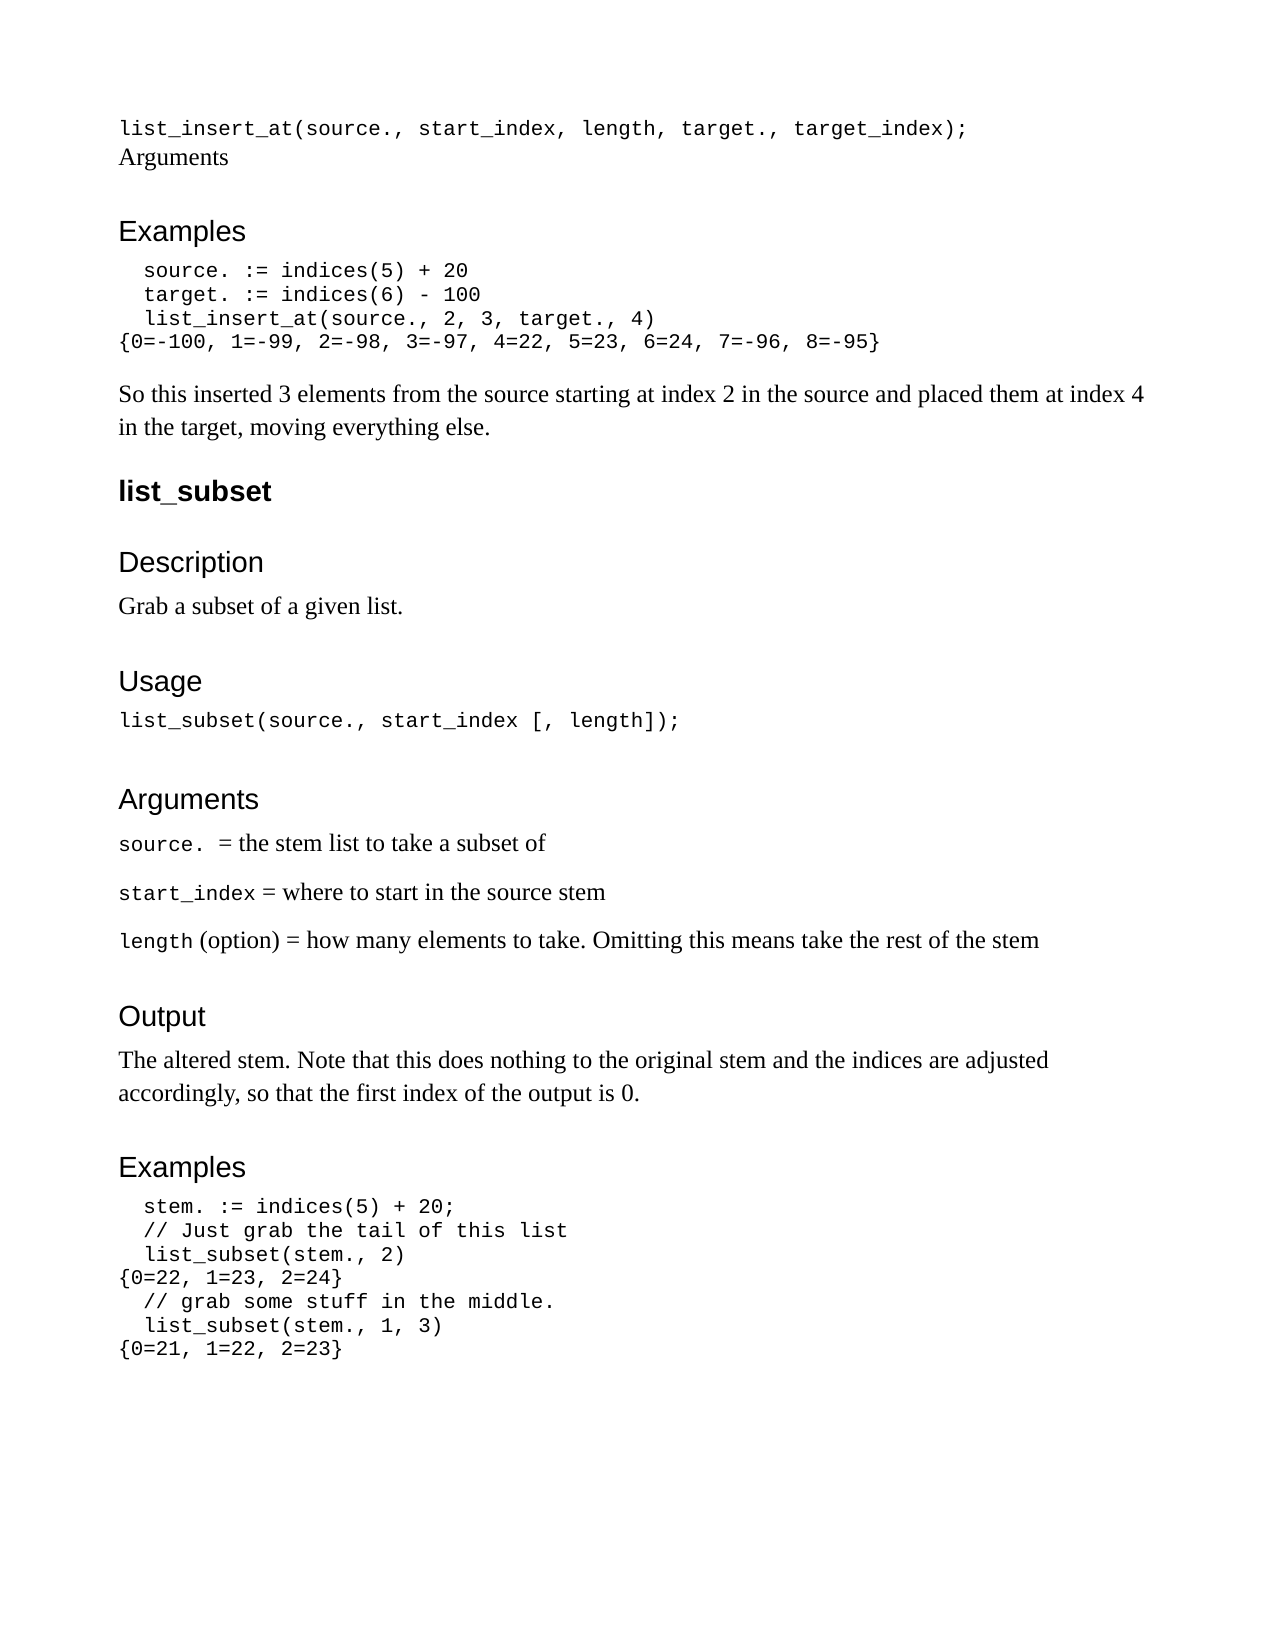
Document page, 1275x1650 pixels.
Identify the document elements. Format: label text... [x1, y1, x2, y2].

text list_subset(stem., 1, 3) [118, 1315, 1157, 1338]
text Grab a subset of a given list. [118, 591, 1157, 620]
text {0=22, 1=23, 2=24} [118, 1267, 1157, 1291]
text So this inserted 3 elements from the source starting at index 2 in the source and placed them at index 4 in the target, moving everything else. [118, 379, 1157, 440]
text The altered stem. Note that this does nothing to the original stem and the indices are adjusted accordingly, so that the first index of the output is 0. [118, 1045, 1157, 1107]
text list_insert_at(source., start_index, length, target., target_index); [118, 118, 1157, 142]
text source. = the stem list to take a subset of [118, 828, 1157, 858]
subtitle list_subset [118, 474, 1157, 508]
text Arguments [118, 142, 1157, 171]
text list_subset(source., start_index [, length]); [118, 710, 1157, 733]
text target. := indices(6) - 100 [118, 284, 1157, 308]
subtitle Output [118, 999, 1157, 1032]
subtitle Examples [118, 1150, 1157, 1184]
text {0=21, 1=22, 2=23} [118, 1338, 1157, 1362]
subtitle Description [118, 545, 1157, 579]
text list_insert_at(source., 2, 3, target., 4) [118, 308, 1157, 331]
text start_index = where to start in the source stem [118, 877, 1157, 906]
text stem. := indices(5) + 20; [118, 1196, 1157, 1220]
text {0=-100, 1=-99, 2=-98, 3=-97, 4=22, 5=23, 6=24, 7=-96, 8=-95} [118, 331, 1157, 355]
text length (option) = how many elements to take. Omitting this means take the rest of the stem [118, 925, 1157, 955]
subtitle Arguments [118, 782, 1157, 816]
text list_subset(stem., 2) [118, 1244, 1157, 1267]
text source. := indices(5) + 20 [118, 260, 1157, 284]
text // Just grab the tail of this list [118, 1220, 1157, 1244]
subtitle Usage [118, 664, 1157, 697]
text // grab some stuff in the middle. [118, 1291, 1157, 1315]
subtitle Examples [118, 214, 1157, 248]
